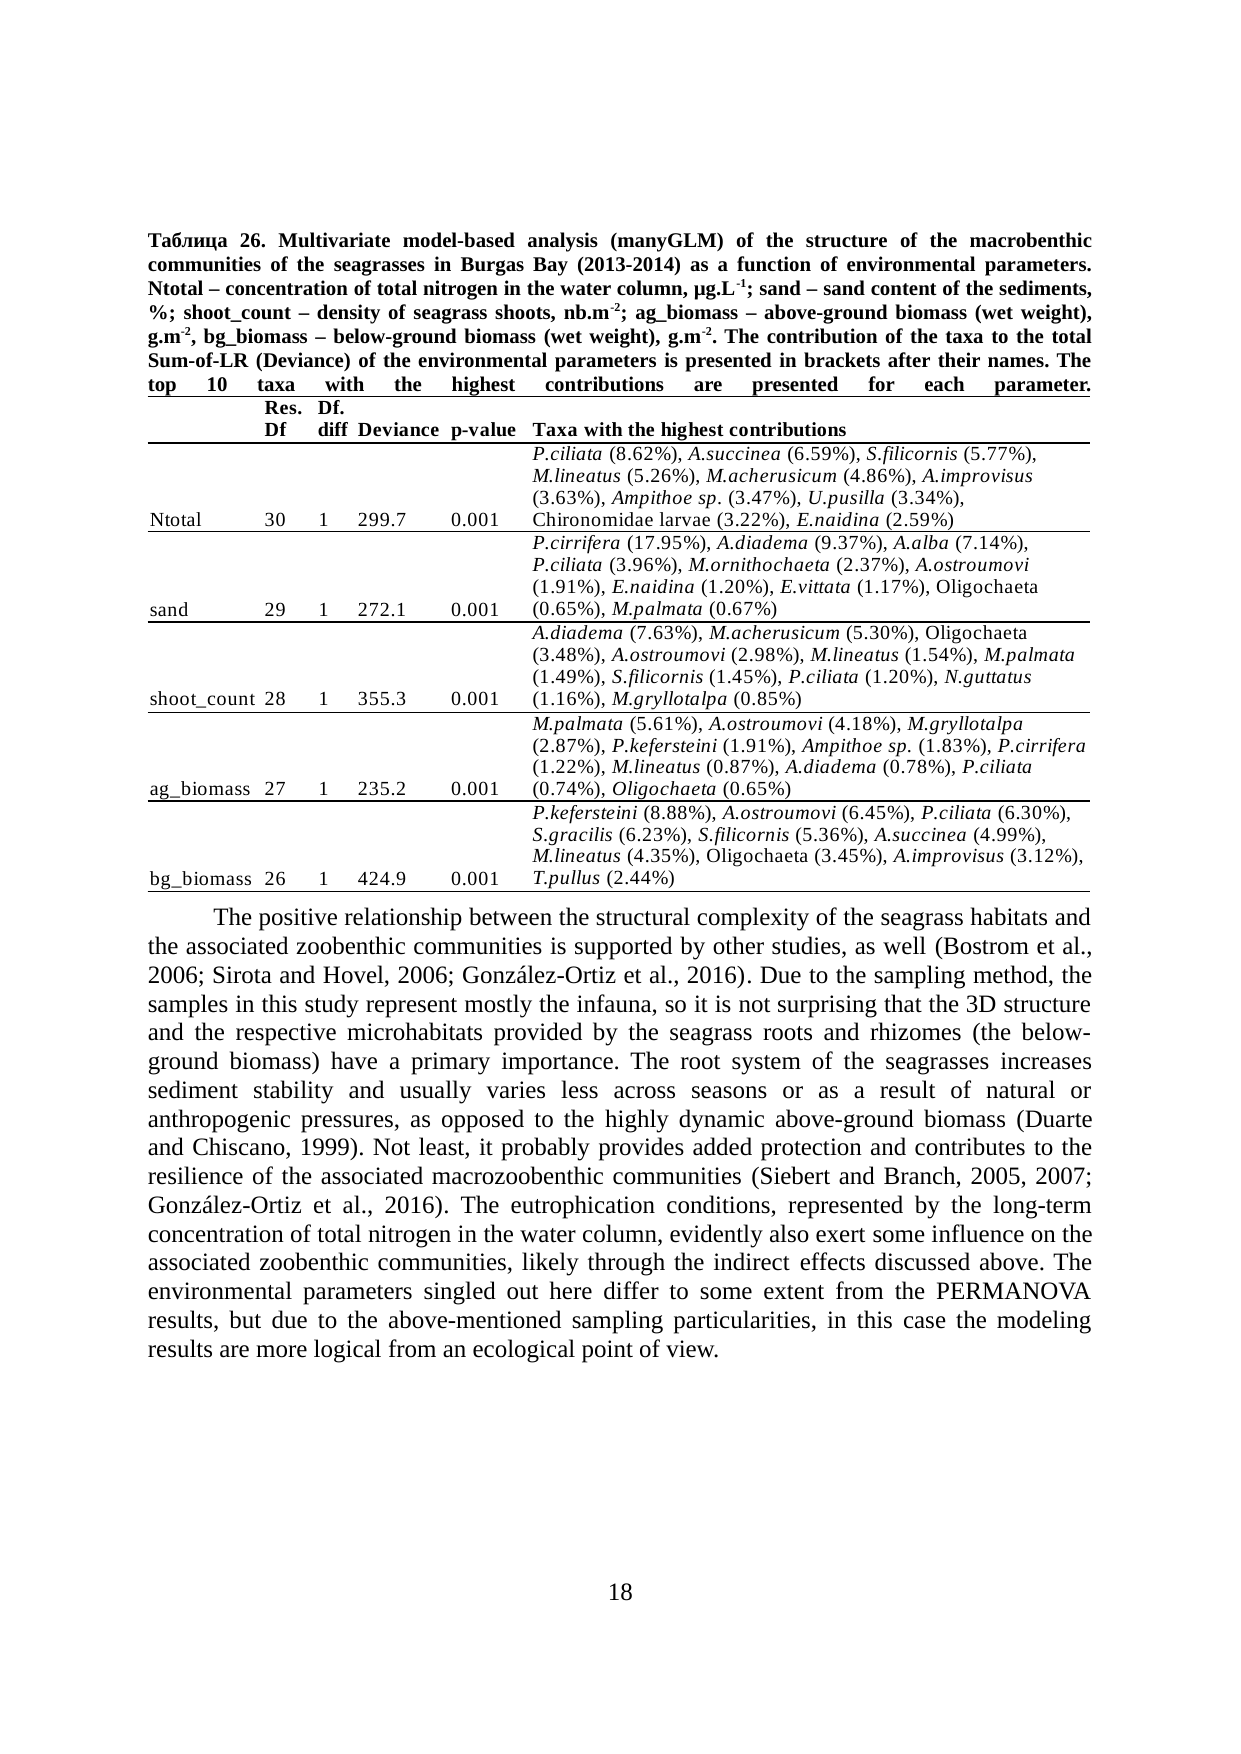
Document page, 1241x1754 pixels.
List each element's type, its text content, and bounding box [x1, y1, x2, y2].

text Таблица 26. Multivariate model-based analysis (manyGLM) of the structure of the macrobenthic communities of the seagrasses in Burgas Bay (2013-2014) as a function of environmental parameters. Ntotal – concentration of total nitrogen in the water column, µg.L-1; sand – sand content of the sediments, %; shoot_count – density of seagrass shoots, nb.m-2; ag_biomass – above-ground biomass (wet weight), g.m-2, bg_biomass – below-ground biomass (wet weight), g.m-2. The contribution of the taxa to the total Sum-of-LR (Deviance) of the environmental parameters is presented in brackets after their names. The top 10 taxa with the highest contributions are presented for each parameter. [148, 228, 1093, 893]
text The positive relationship between the structural complexity of the seagrass habitats and the associated zoobenthic communities is supported by other studies, as well (Bostrom et al., 2006; Sirota and Hovel, 2006; González-Ortiz et al., 2016). Due to the sampling method, the samples in this study represent mostly the infauna, so it is not surprising that the 3D structure and the respective microhabitats provided by the seagrass roots and rhizomes (the below-ground biomass) have a primary importance. The root system of the seagrasses increases sediment stability and usually varies less across seasons or as a result of natural or anthropogenic pressures, as opposed to the highly dynamic above-ground biomass (Duarte and Chiscano, 1999). Not least, it probably provides added protection and contributes to the resilience of the associated macrozoobenthic communities (Siebert and Branch, 2005, 2007; González-Ortiz et al., 2016). The eutrophication conditions, represented by the long-term concentration of total nitrogen in the water column, evidently also exert some influence on the associated zoobenthic communities, likely through the indirect effects discussed above. The environmental parameters singled out here differ to some extent from the PERMANOVA results, but due to the above-mentioned sampling particularities, in this case the modeling results are more logical from an ecological point of view. [148, 902, 1093, 1362]
